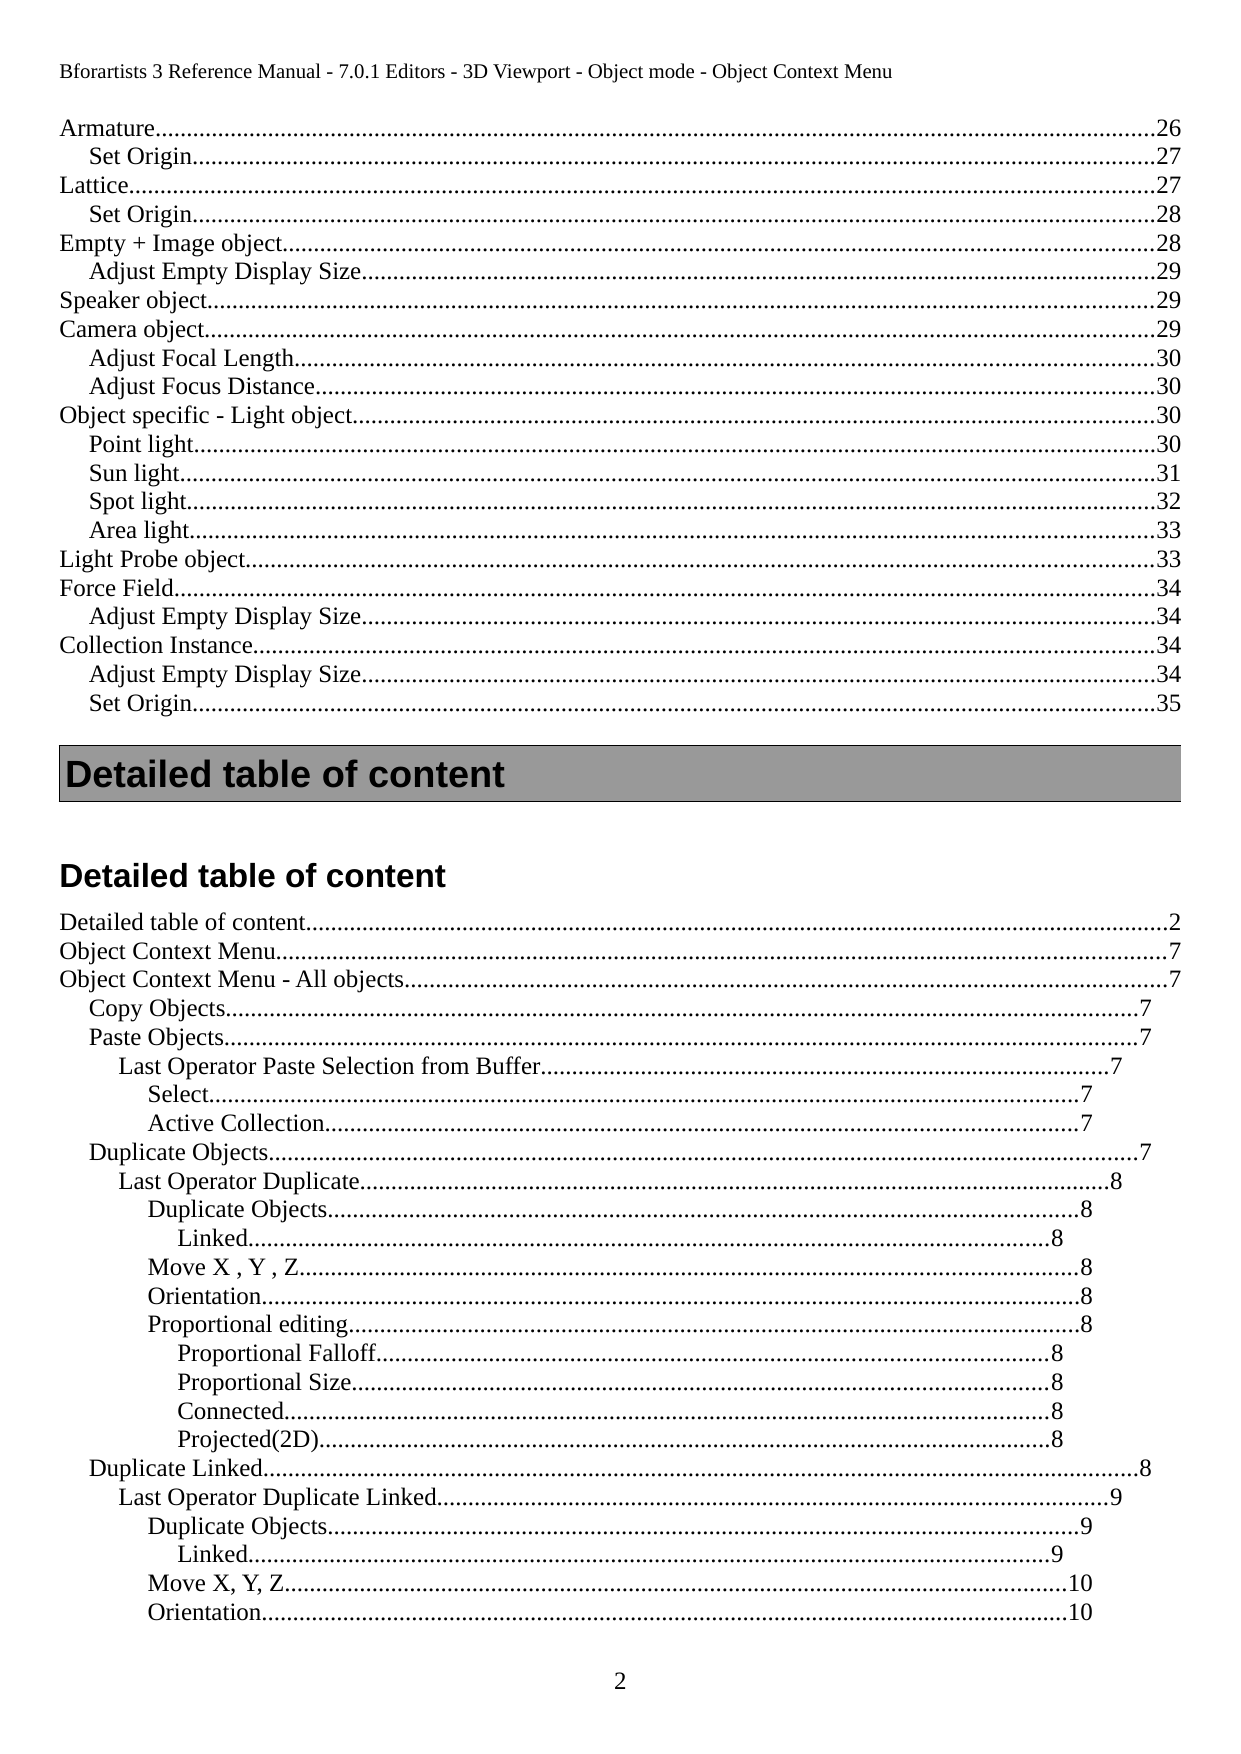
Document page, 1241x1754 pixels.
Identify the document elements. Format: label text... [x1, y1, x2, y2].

text Proportional Falloff 8 [177, 1338, 1181, 1367]
text Adjust Empty Display Size 34 [88, 659, 1181, 688]
text Armature 26 [59, 113, 1181, 141]
text Move X , Y , Z 8 [147, 1252, 1181, 1281]
text Linked 8 [177, 1223, 1181, 1252]
text Spot light 32 [88, 486, 1181, 515]
text Speaker object 29 [59, 285, 1181, 314]
text Object Context Menu - All objects 7 [59, 964, 1181, 993]
text Last Operator Paste Selection from Buffer 7 [118, 1051, 1181, 1079]
text Duplicate Objects 7 [88, 1137, 1181, 1166]
text Point light 30 [88, 429, 1181, 458]
table_header Detailed table of content [60, 746, 1181, 801]
text Paste Objects 7 [88, 1022, 1181, 1051]
text Select 7 [147, 1079, 1181, 1108]
text Move X, Y, Z 10 [147, 1568, 1181, 1597]
text Orientation 10 [147, 1597, 1181, 1626]
text Active Collection 7 [147, 1108, 1181, 1137]
text Connected 8 [177, 1396, 1181, 1424]
text Orientation 8 [147, 1281, 1181, 1309]
text Light Probe object 33 [59, 544, 1181, 573]
text Copy Objects 7 [88, 993, 1181, 1022]
text Projected(2D) 8 [177, 1424, 1181, 1453]
text Last Operator Duplicate 8 [118, 1166, 1181, 1194]
subtitle Detailed table of content [59, 856, 1181, 894]
text Set Origin 35 [88, 688, 1181, 716]
text Linked 9 [177, 1539, 1181, 1568]
text Duplicate Objects 8 [147, 1194, 1181, 1223]
text Proportional Size 8 [177, 1367, 1181, 1396]
text Sun light 31 [88, 458, 1181, 486]
text Collection Instance 34 [59, 630, 1181, 659]
text Duplicate Linked 8 [88, 1453, 1181, 1482]
text Detailed table of content 2 [59, 907, 1181, 936]
text Set Origin 27 [88, 141, 1181, 170]
text Set Origin 28 [88, 199, 1181, 228]
text Adjust Empty Display Size 34 [88, 601, 1181, 630]
text Last Operator Duplicate Linked 9 [118, 1482, 1181, 1511]
text Object specific - Light object 30 [59, 400, 1181, 429]
text Camera object 29 [59, 314, 1181, 343]
text Object Context Menu 7 [59, 936, 1181, 964]
text Adjust Empty Display Size 29 [88, 256, 1181, 285]
text Force Field 34 [59, 573, 1181, 601]
text Proportional editing 8 [147, 1309, 1181, 1338]
text Empty + Image object 28 [59, 228, 1181, 256]
text Duplicate Objects 9 [147, 1511, 1181, 1539]
text Adjust Focal Length 30 [88, 343, 1181, 371]
text Lattice 27 [59, 170, 1181, 199]
text Adjust Focus Distance 30 [88, 371, 1181, 400]
text Area light 33 [88, 515, 1181, 544]
